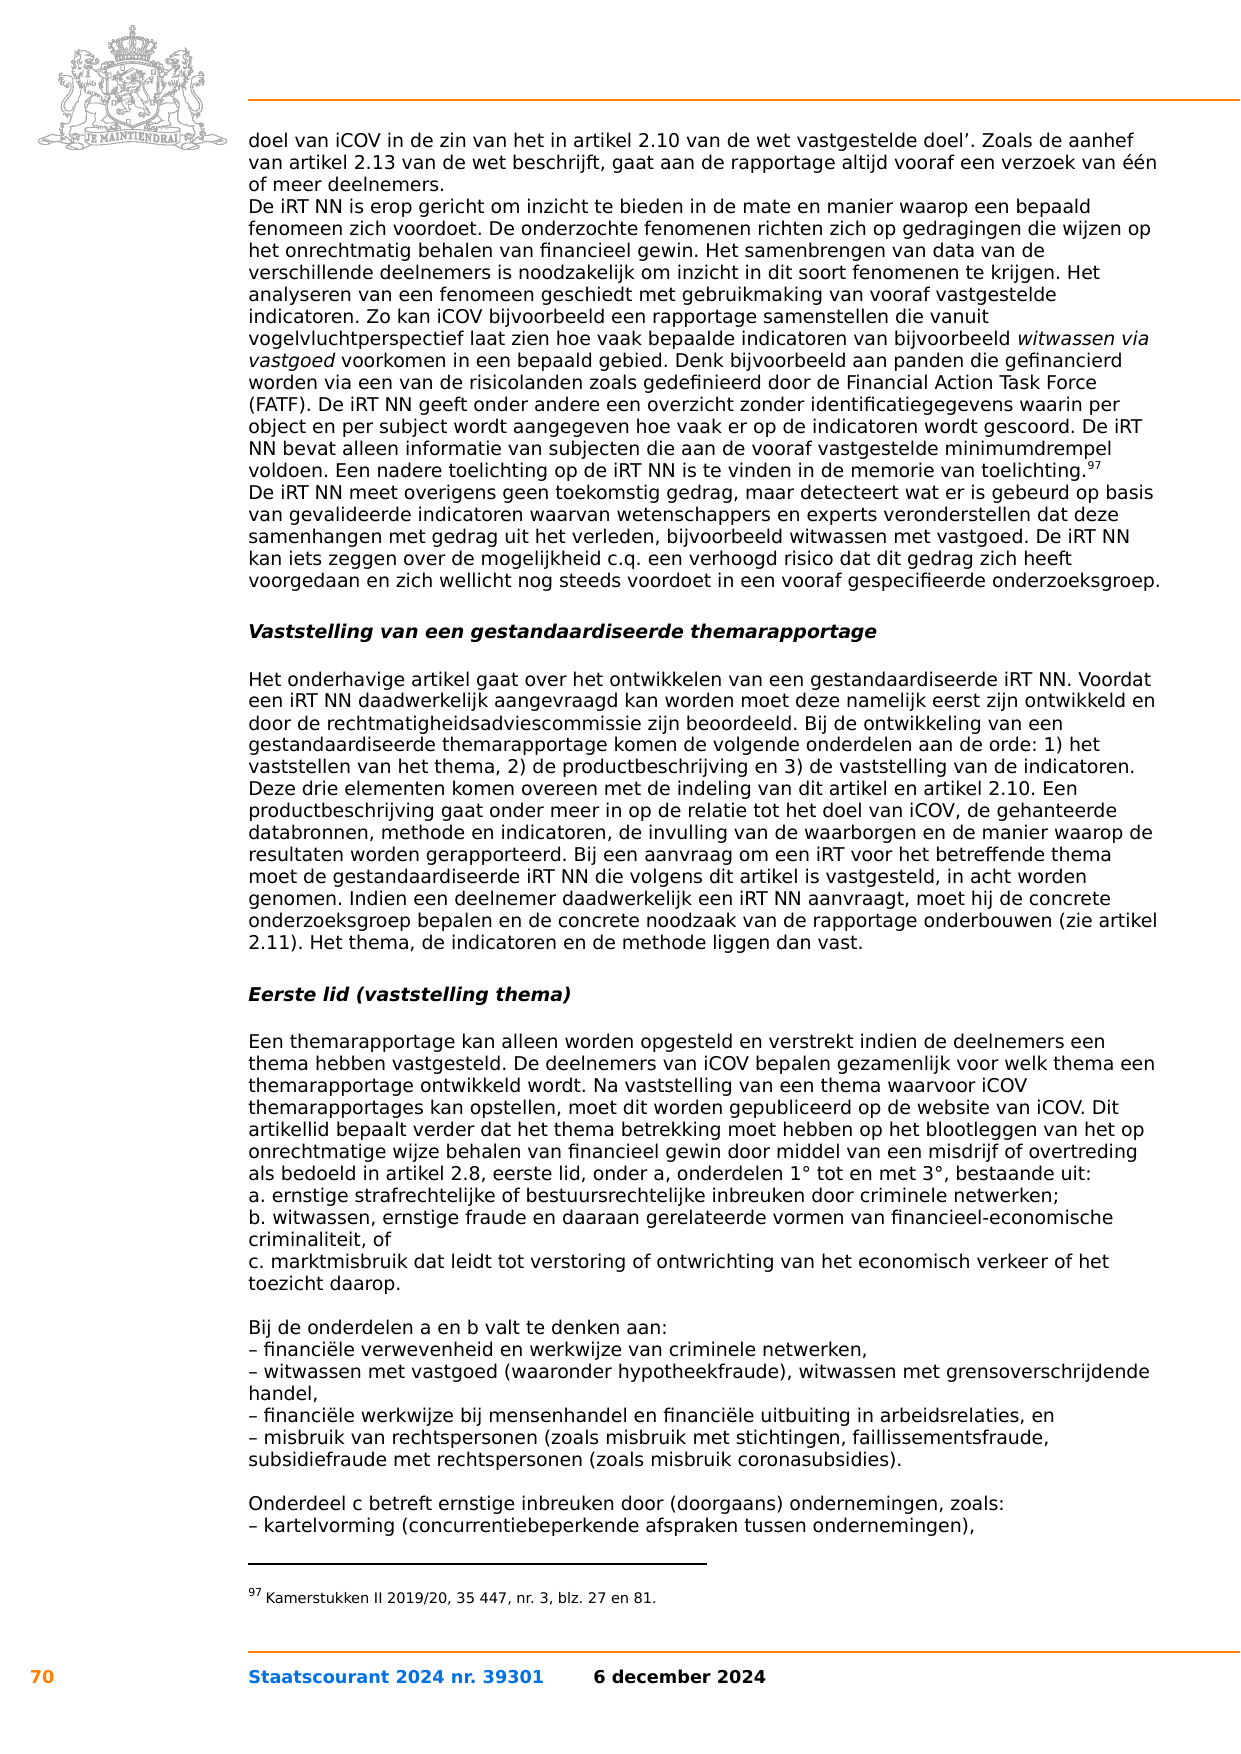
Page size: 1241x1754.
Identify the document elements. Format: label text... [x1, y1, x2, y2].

subtitle Vaststelling van een gestandaardiseerde themarapportage [248, 621, 1163, 643]
text Onderdeel c betreft ernstige inbreuken door (doorgaans) ondernemingen, zoals: [248, 1492, 1163, 1514]
text Het onderhavige artikel gaat over het ontwikkelen van een gestandaardiseerde iRT NN. Voordat een iRT NN daadwerkelijk aangevraagd kan worden moet deze namelijk eerst zijn ontwikkeld en door de rechtmatigheidsadviescommissie zijn beoordeeld. Bij de ontwikkeling van een gestandaardiseerde themarapportage komen de volgende onderdelen aan de orde: 1) het vaststellen van het thema, 2) de productbeschrijving en 3) de vaststelling van de indicatoren. Deze drie elementen komen overeen met de indeling van dit artikel en artikel 2.10. Een productbeschrijving gaat onder meer in op de relatie tot het doel van iCOV, de gehanteerde databronnen, methode en indicatoren, de invulling van de waarborgen en de manier waarop de resultaten worden gerapporteerd. Bij een aanvraag om een iRT voor het betreffende thema moet de gestandaardiseerde iRT NN die volgens dit artikel is vastgesteld, in acht worden genomen. Indien een deelnemer daadwerkelijk een iRT NN aanvraagt, moet hij de concrete onderzoeksgroep bepalen en de concrete noodzaak van de rapportage onderbouwen (zie artikel 2.11). Het thema, de indicatoren en de methode liggen dan vast. [248, 668, 1163, 954]
text b. witwassen, ernstige fraude en daaraan gerelateerde vormen van financieel-economische criminaliteit, of [248, 1207, 1163, 1251]
text – financiële werkwijze bij mensenhandel en financiële uitbuiting in arbeidsrelaties, en [248, 1405, 1163, 1427]
text – kartelvorming (concurrentiebeperkende afspraken tussen ondernemingen), [248, 1514, 1163, 1536]
text – financiële verwevenheid en werkwijze van criminele netwerken, [248, 1339, 1163, 1361]
text – witwassen met vastgoed (waaronder hypotheekfraude), witwassen met grensoverschrijdende handel, [248, 1361, 1163, 1405]
text doel van iCOV in de zin van het in artikel 2.10 van de wet vastgestelde doel’. Zoals de aanhef van artikel 2.13 van de wet beschrijft, gaat aan de rapportage altijd vooraf een verzoek van één of meer deelnemers. [248, 130, 1163, 196]
text a. ernstige strafrechtelijke of bestuursrechtelijke inbreuken door criminele netwerken; [248, 1185, 1163, 1207]
text De iRT NN meet overigens geen toekomstig gedrag, maar detecteert wat er is gebeurd op basis van gevalideerde indicatoren waarvan wetenschappers en experts veronderstellen dat deze samenhangen met gedrag uit het verleden, bijvoorbeeld witwassen met vastgoed. De iRT NN kan iets zeggen over de mogelijkheid c.q. een verhoogd risico dat dit gedrag zich heeft voorgedaan en zich wellicht nog steeds voordoet in een vooraf gespecifieerde onderzoeksgroep. [248, 482, 1163, 591]
text Kamerstukken II 2019/20, 35 447, nr. 3, blz. 27 en 81. [248, 1586, 1163, 1608]
text c. marktmisbruik dat leidt tot verstoring of ontwrichting van het economisch verkeer of het toezicht daarop. [248, 1251, 1163, 1295]
text Bij de onderdelen a en b valt te denken aan: [248, 1317, 1163, 1339]
text Een themarapportage kan alleen worden opgesteld en verstrekt indien de deelnemers een thema hebben vastgesteld. De deelnemers van iCOV bepalen gezamenlijk voor welk thema een themarapportage ontwikkeld wordt. Na vaststelling van een thema waarvoor iCOV themarapportages kan opstellen, moet dit worden gepubliceerd op de website van iCOV. Dit artikellid bepaalt verder dat het thema betrekking moet hebben op het blootleggen van het op onrechtmatige wijze behalen van financieel gewin door middel van een misdrijf of overtreding als bedoeld in artikel 2.8, eerste lid, onder a, onderdelen 1° tot en met 3°, bestaande uit: [248, 1031, 1163, 1185]
subtitle Eerste lid (vaststelling thema) [248, 984, 1163, 1006]
picture [38, 25, 227, 150]
text – misbruik van rechtspersonen (zoals misbruik met stichtingen, faillissementsfraude, subsidiefraude met rechtspersonen (zoals misbruik coronasubsidies). [248, 1427, 1163, 1471]
text De iRT NN is erop gericht om inzicht te bieden in de mate en manier waarop een bepaald fenomeen zich voordoet. De onderzochte fenomenen richten zich op gedragingen die wijzen op het onrechtmatig behalen van financieel gewin. Het samenbrengen van data van de verschillende deelnemers is noodzakelijk om inzicht in dit soort fenomenen te krijgen. Het analyseren van een fenomeen geschiedt met gebruikmaking van vooraf vastgestelde indicatoren. Zo kan iCOV bijvoorbeeld een rapportage samenstellen die vanuit vogelvluchtperspectief laat zien hoe vaak bepaalde indicatoren van bijvoorbeeld witwassen via vastgoed voorkomen in een bepaald gebied. Denk bijvoorbeeld aan panden die gefinancierd worden via een van de risicolanden zoals gedefinieerd door de Financial Action Task Force (FATF). De iRT NN geeft onder andere een overzicht zonder identificatiegegevens waarin per object en per subject wordt aangegeven hoe vaak er op de indicatoren wordt gescoord. De iRT NN bevat alleen informatie van subjecten die aan de vooraf vastgestelde minimumdrempel voldoen. Een nadere toelichting op de iRT NN is te vinden in de memorie van toelichting. [248, 196, 1163, 482]
